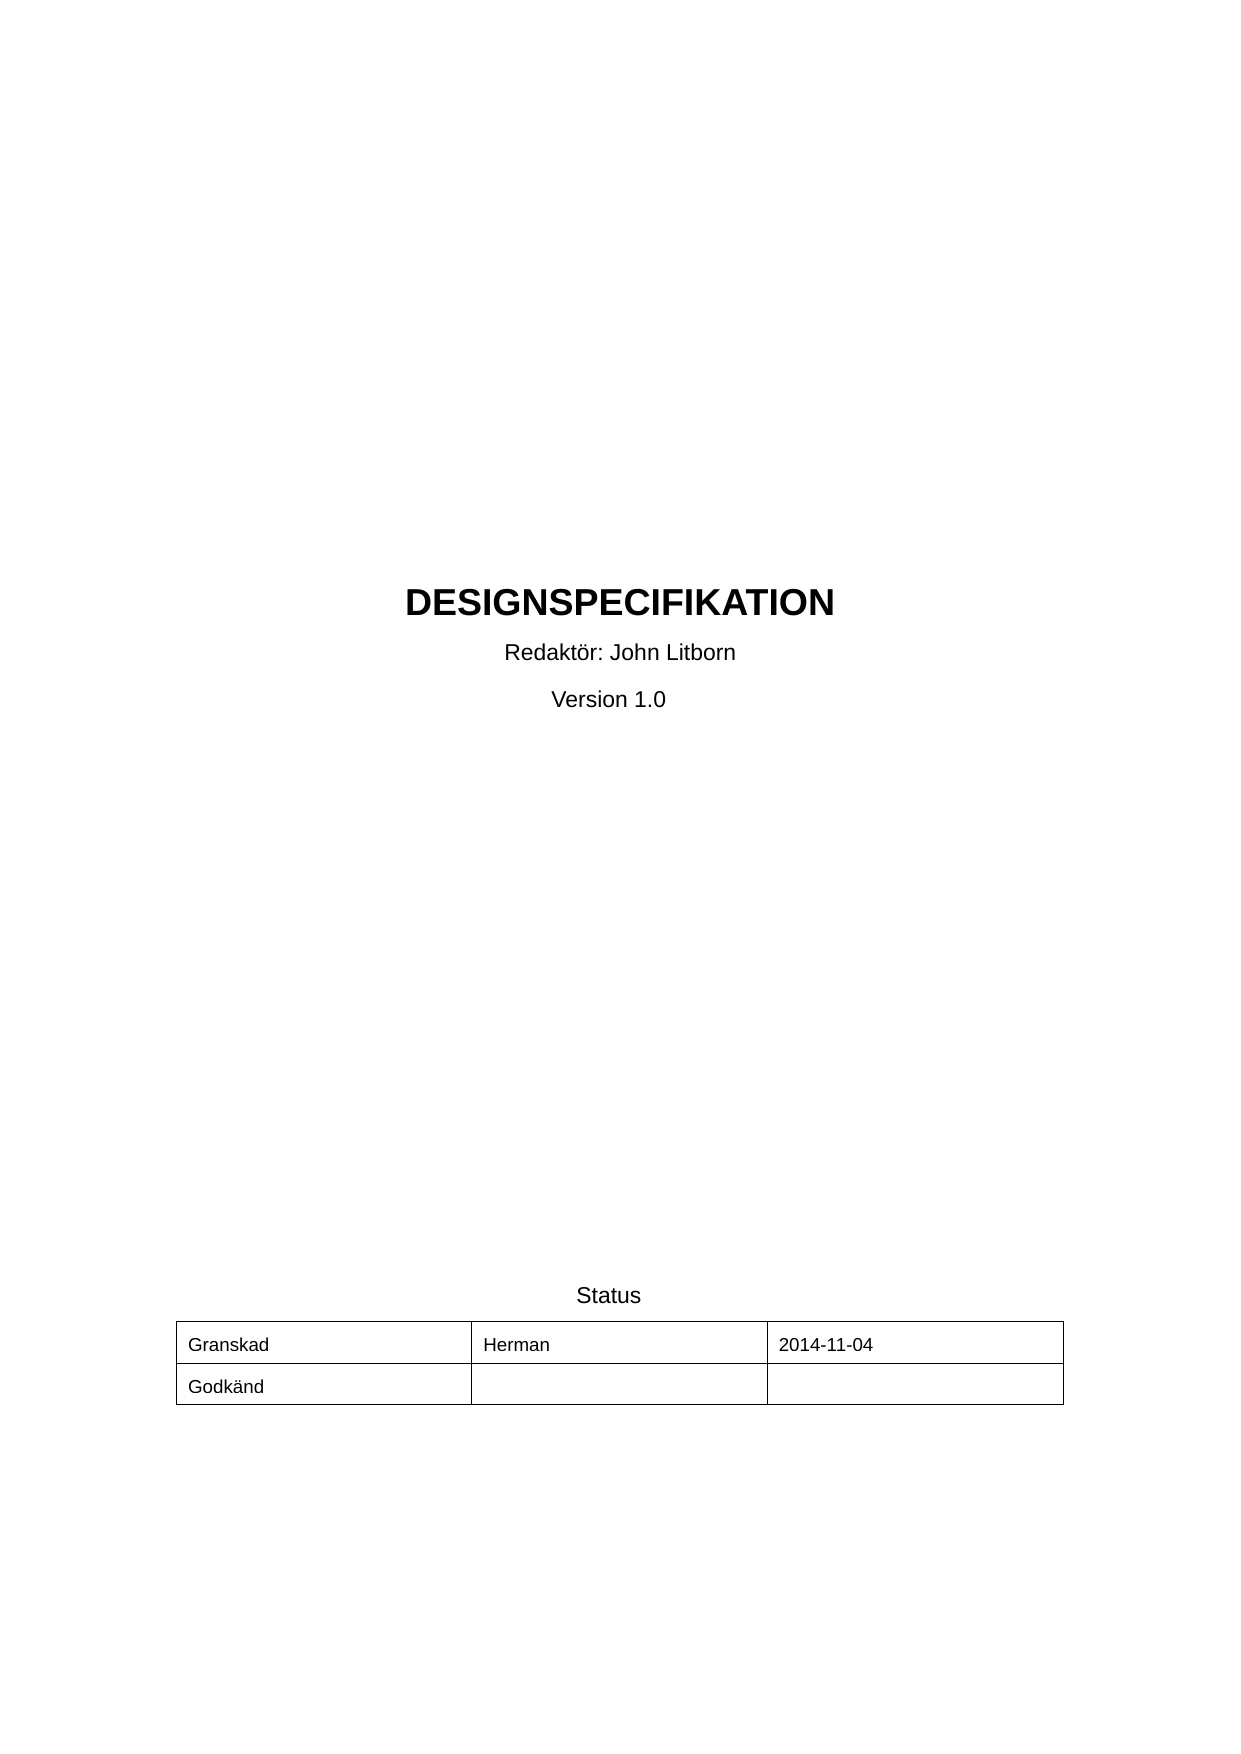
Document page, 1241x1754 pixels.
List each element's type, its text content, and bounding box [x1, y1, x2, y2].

text Version 1.0 [153, 679, 1063, 713]
table_header Granskad [177, 1322, 471, 1363]
text Status [153, 1275, 1064, 1308]
table_cell [768, 1364, 1063, 1404]
table_header 2014-11-04 [768, 1322, 1063, 1363]
table_header Herman [472, 1322, 767, 1363]
table_cell [472, 1364, 767, 1404]
text Redaktör: John Litborn [148, 639, 1093, 665]
table_cell Godkänd [177, 1364, 471, 1404]
text DESIGNSPECIFIKATION [148, 580, 1093, 623]
